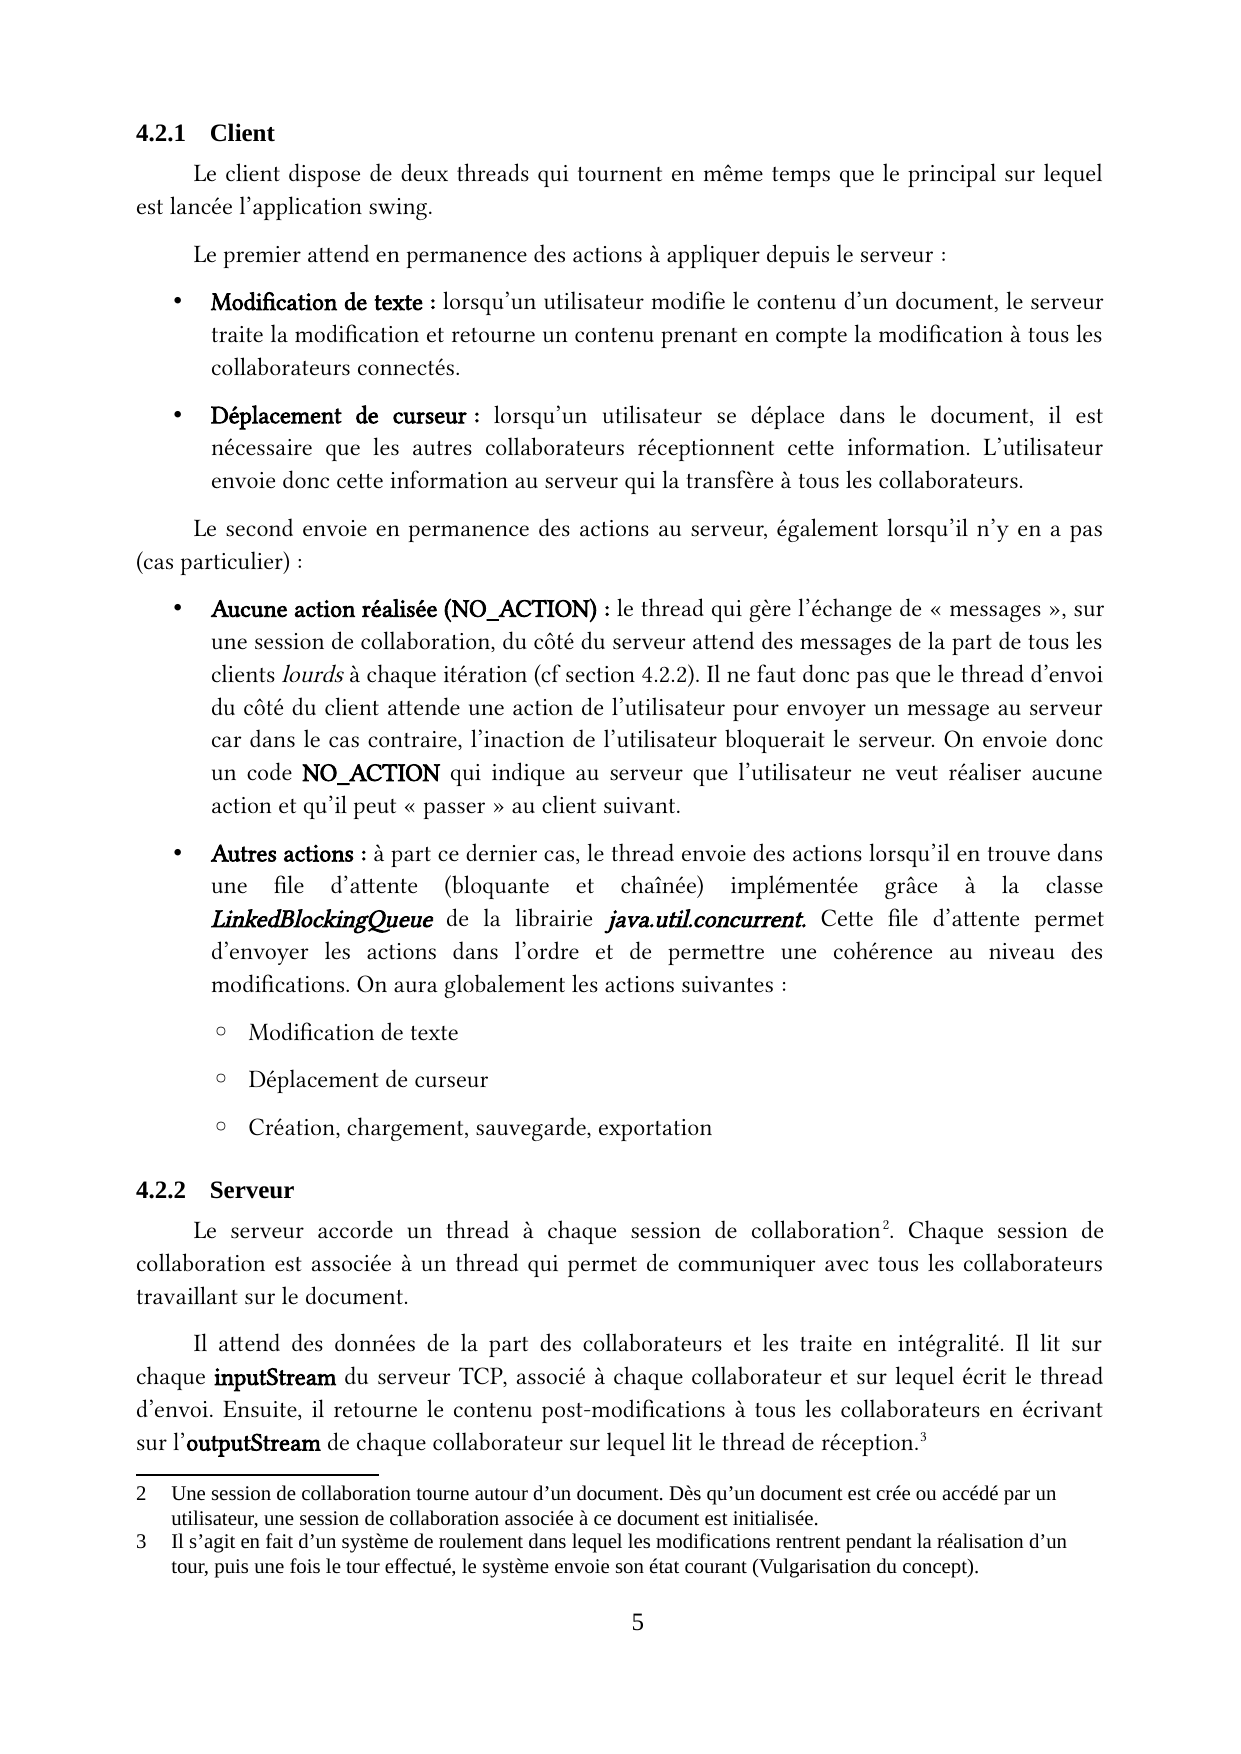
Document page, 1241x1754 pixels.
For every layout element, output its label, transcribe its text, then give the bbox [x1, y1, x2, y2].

text Il attend des données de la part des collaborateurs et les traite en intégralité. Il lit sur chaque inputStream du serveur TCP, associé à chaque collaborateur et sur lequel écrit le thread d’envoi. Ensuite, il retourne le contenu post-modifications à tous les collaborateurs en écrivant sur l’outputStream de chaque collaborateur sur lequel lit le thread de réception. [136, 1329, 1104, 1456]
subtitle Serveur [136, 1175, 1104, 1204]
list Déplacement de curseur [211, 1065, 1104, 1094]
text Le premier attend en permanence des actions à appliquer depuis le serveur : [136, 240, 1104, 268]
text Une session de collaboration tourne autour d’un document. Dès qu’un document est crée ou accédé par un utilisateur, une session de collaboration associée à ce document est initialisée. [136, 1481, 1104, 1529]
list Autres actions : à part ce dernier cas, le thread envoie des actions lorsqu’il en trouve dans une file d’attente (bloquante et chaînée) implémentée grâce à la classe LinkedBlockingQueue de la librairie java.util.concurrent. Cette file d’attente permet d’envoyer les actions dans l’ordre et de permettre une cohérence au niveau des modifications. On aura globalement les actions suivantes : [173, 839, 1104, 998]
subtitle Client [136, 118, 1104, 147]
list Création, chargement, sauvegarde, exportation [211, 1113, 1104, 1141]
text Le serveur accorde un thread à chaque session de collaboration. Chaque session de collaboration est associée à un thread qui permet de communiquer avec tous les collaborateurs travaillant sur le document. [136, 1216, 1104, 1310]
list Déplacement de curseur : lorsqu’un utilisateur se déplace dans le document, il est nécessaire que les autres collaborateurs réceptionnent cette information. L’utilisateur envoie donc cette information au serveur qui la transfère à tous les collaborateurs. [173, 401, 1104, 495]
text Le client dispose de deux threads qui tournent en même temps que le principal sur lequel est lancée l’application swing. [136, 159, 1104, 221]
list Modification de texte : lorsqu’un utilisateur modifie le contenu d’un document, le serveur traite la modification et retourne un contenu prenant en compte la modification à tous les collaborateurs connectés. [173, 287, 1104, 382]
list Modification de texte [211, 1018, 1104, 1046]
list Aucune action réalisée (NO_ACTION) : le thread qui gère l’échange de « messages », sur une session de collaboration, du côté du serveur attend des messages de la part de tous les clients lourds à chaque itération (cf section 4.2.2). Il ne faut donc pas que le thread d’envoi du côté du client attende une action de l’utilisateur pour envoyer un message au serveur car dans le cas contraire, l’inaction de l’utilisateur bloquerait le serveur. On envoie donc un code NO_ACTION qui indique au serveur que l’utilisateur ne veut réaliser aucune action et qu’il peut « passer » au client suivant. [173, 594, 1104, 820]
text Il s’agit en fait d’un système de roulement dans lequel les modifications rentrent pendant la réalisation d’un tour, puis une fois le tour effectué, le système envoie son état courant (Vulgarisation du concept). [136, 1529, 1104, 1578]
text Le second envoie en permanence des actions au serveur, également lorsqu’il n’y en a pas (cas particulier) : [136, 514, 1104, 575]
